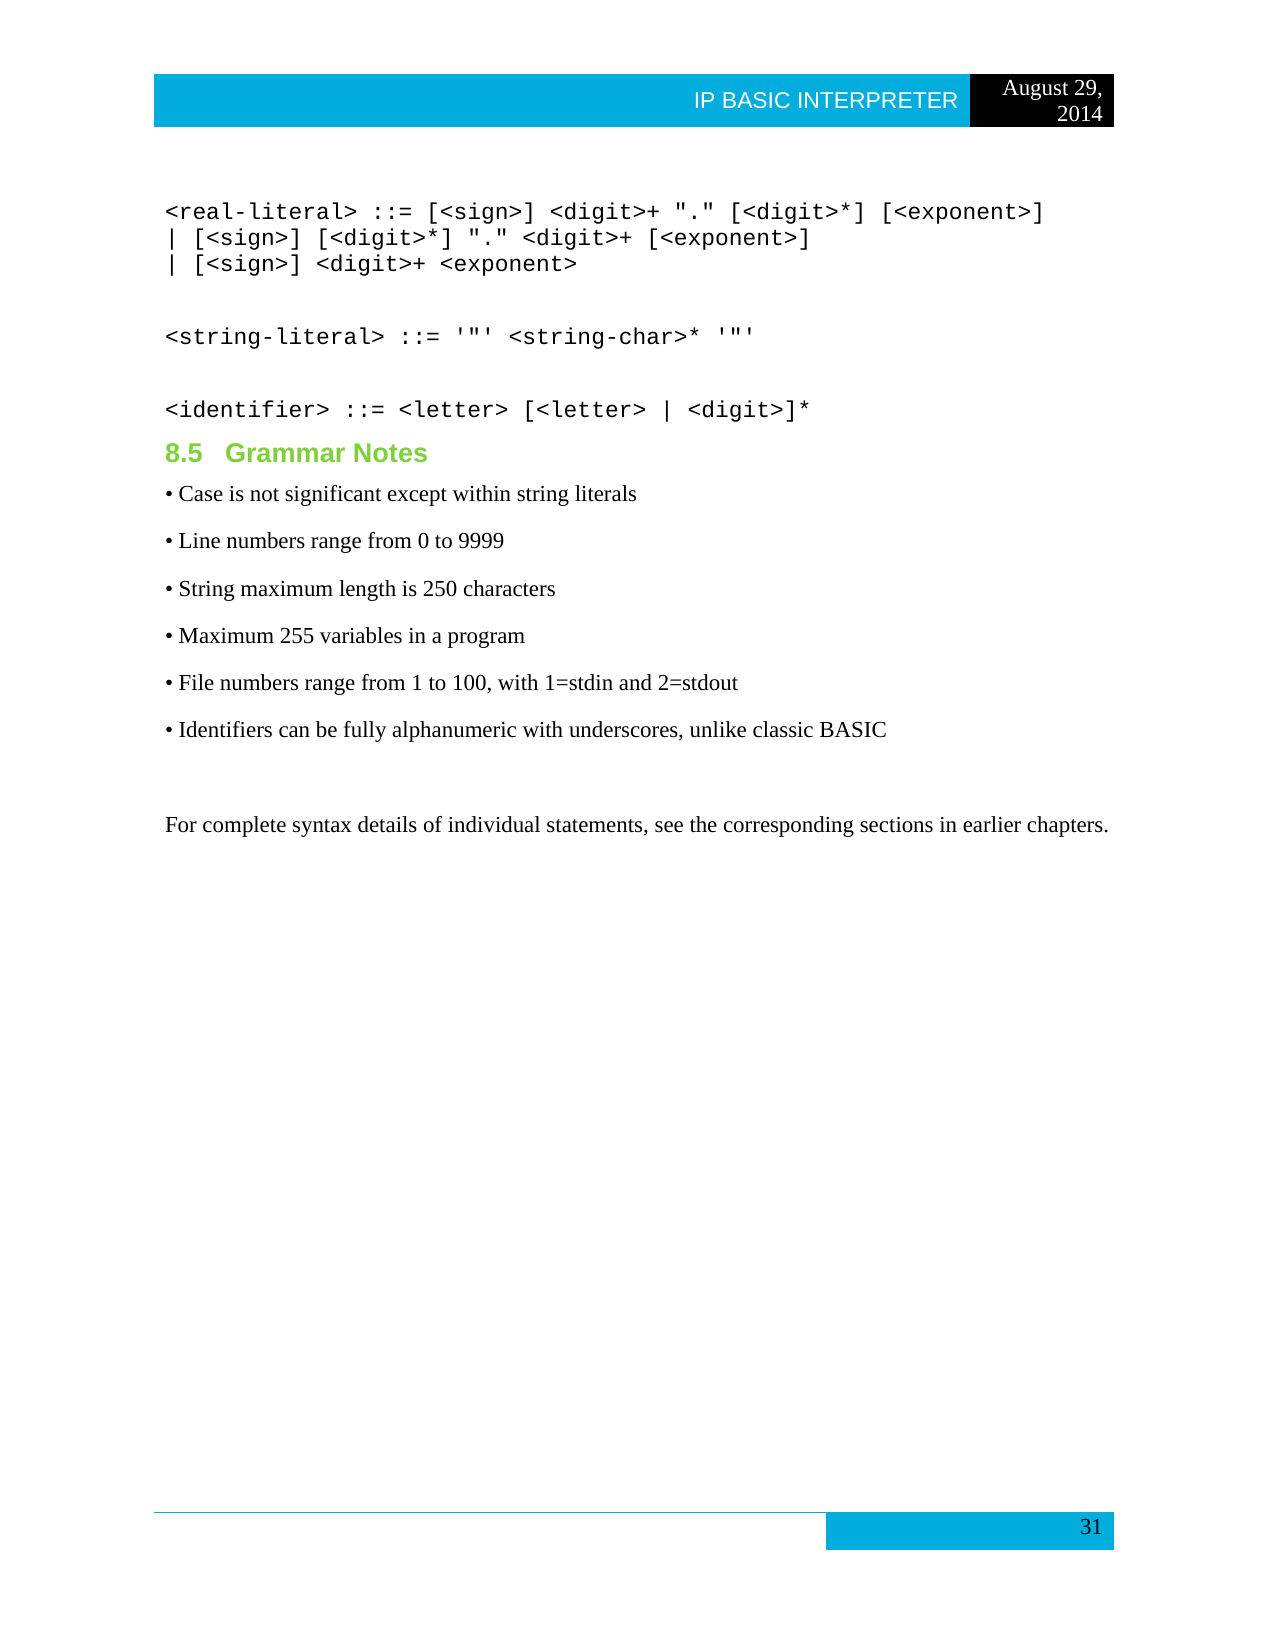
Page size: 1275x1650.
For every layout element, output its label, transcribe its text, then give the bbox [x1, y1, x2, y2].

text | [<sign>] [<digit>*] "." <digit>+ [<exponent>] [165, 226, 1125, 252]
text • Identifiers can be fully alphanumeric with underscores, unlike classic BASIC [165, 716, 1125, 743]
text <string-literal> ::= '"' <string-char>* '"' [165, 325, 1125, 351]
text • Line numbers range from 0 to 9999 [165, 528, 1125, 554]
text • File numbers range from 1 to 100, with 1=stdin and 2=stdout [165, 669, 1125, 696]
subtitle Grammar Notes [165, 437, 1125, 468]
text • Maximum 255 variables in a program [165, 622, 1125, 648]
text For complete syntax details of individual statements, see the corresponding sections in earlier chapters. [165, 811, 1125, 837]
text | [<sign>] <digit>+ <exponent> [165, 252, 1125, 278]
text <real-literal> ::= [<sign>] <digit>+ "." [<digit>*] [<exponent>] [165, 200, 1125, 226]
text <identifier> ::= <letter> [<letter> | <digit>]* [165, 398, 1125, 424]
text • Case is not significant except within string literals [165, 480, 1125, 507]
text • String maximum length is 250 characters [165, 575, 1125, 601]
